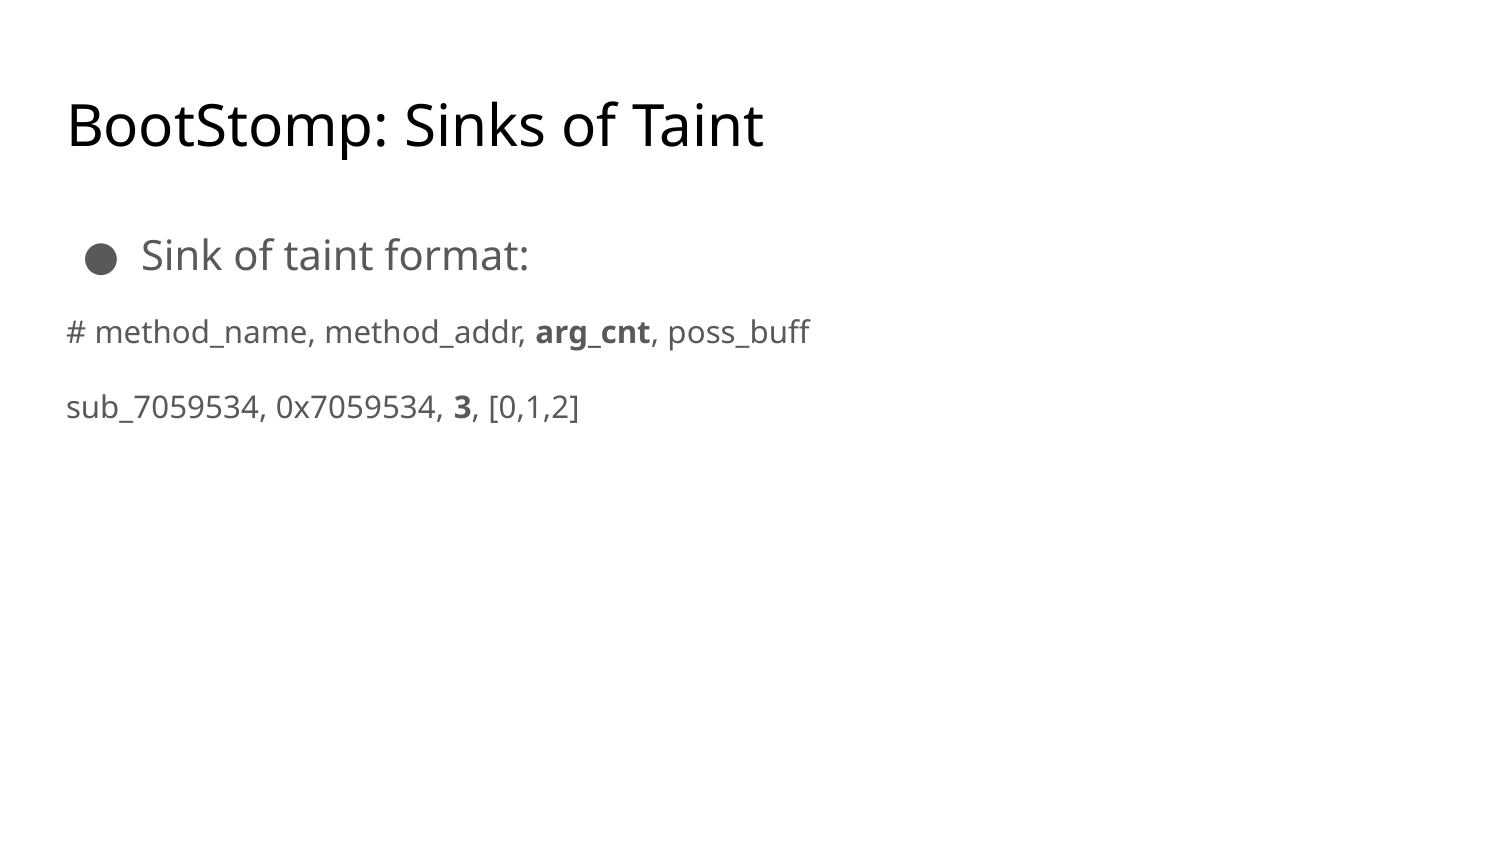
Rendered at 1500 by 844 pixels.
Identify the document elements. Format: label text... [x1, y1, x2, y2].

list Sink of taint format: # method_name, method_addr, arg_cnt, poss_buff sub_7059534, 0x7059534, 3, [0,1,2] [51, 189, 1449, 750]
title BootStomp: Sinks of Taint [51, 72, 1449, 167]
